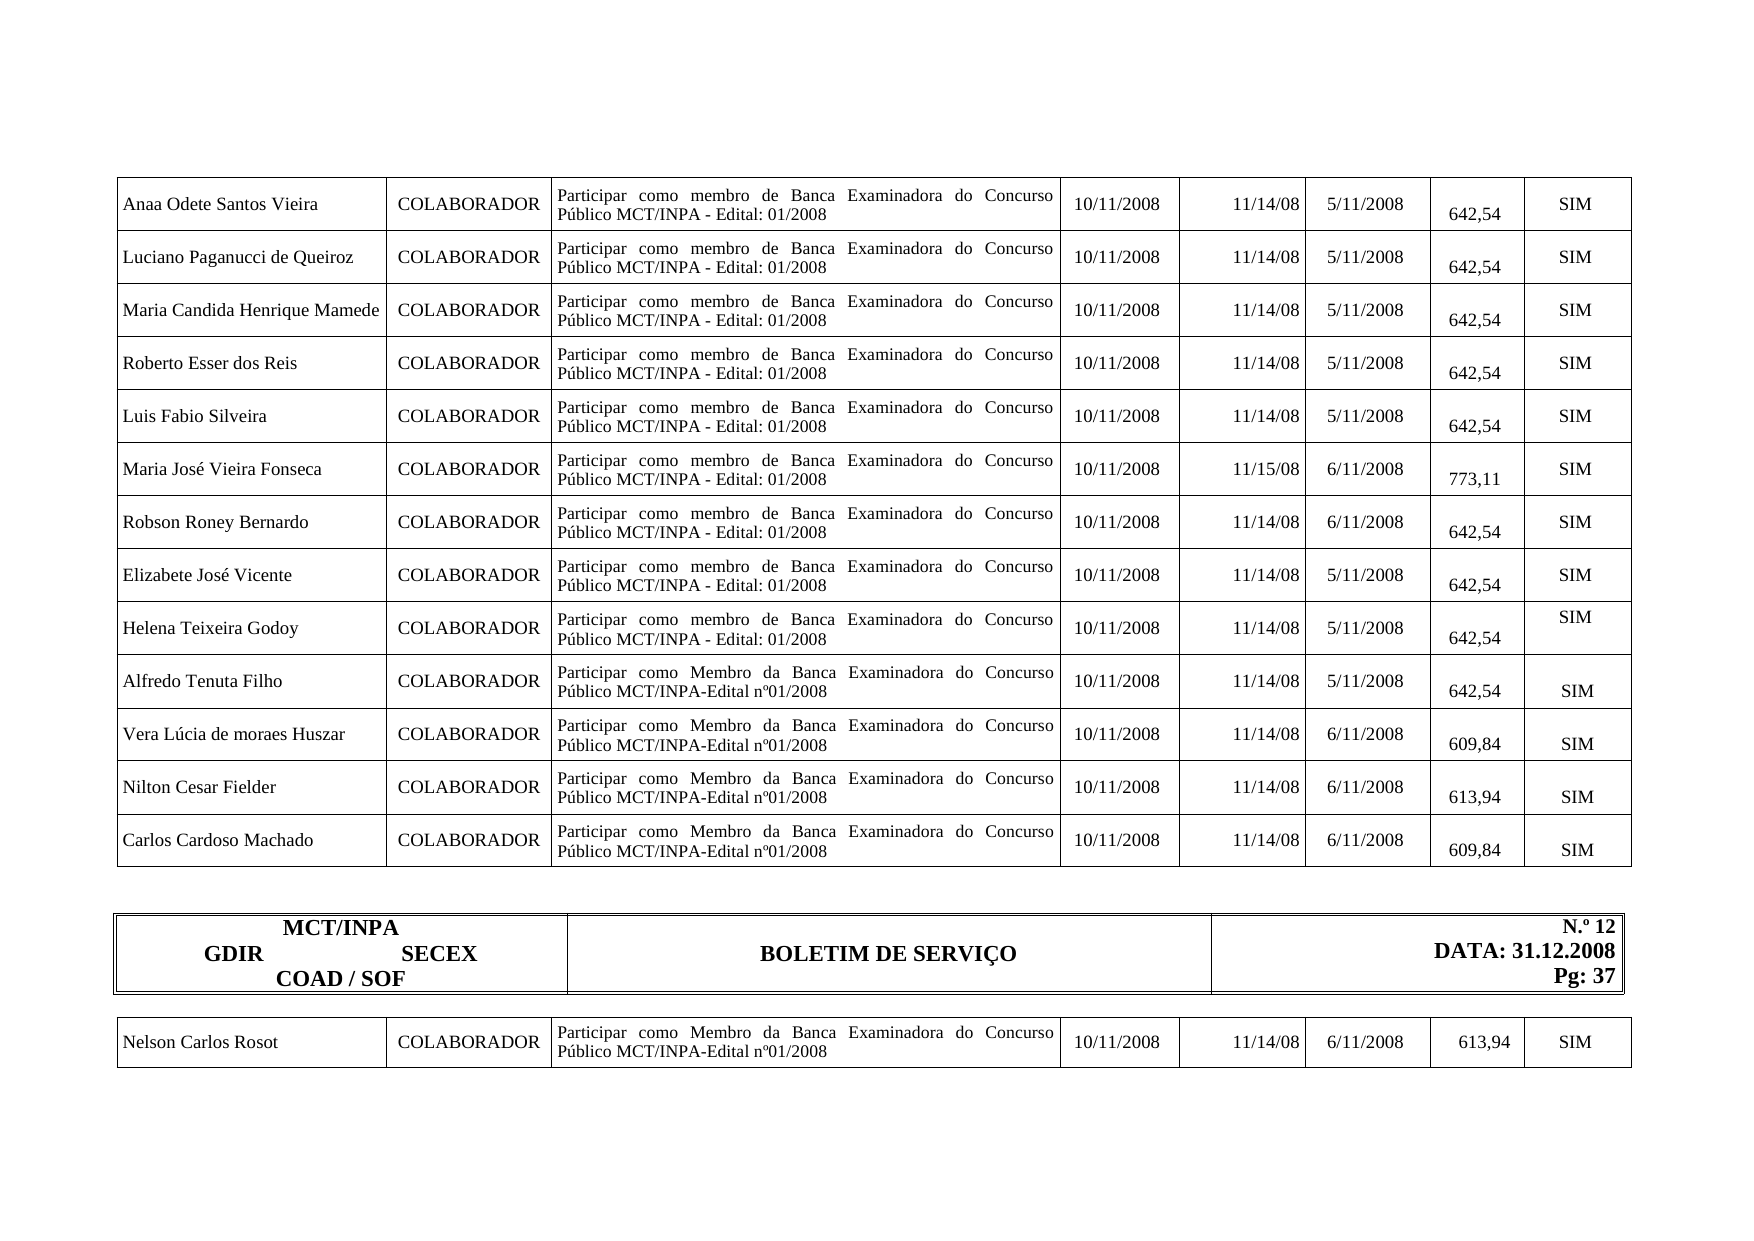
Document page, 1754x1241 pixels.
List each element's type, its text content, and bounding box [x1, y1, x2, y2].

table_cell 6/11/2008 [1306, 496, 1430, 548]
table_cell Participar como membro de Banca Examinadora do Concurso Público MCT/INPA - Edital: 01/2008 [552, 231, 1060, 283]
table_cell 5/11/2008 [1306, 549, 1430, 601]
table_cell 10/11/2008 [1061, 178, 1179, 230]
table_cell 10/11/2008 [1061, 231, 1179, 283]
table_cell 14/11/08 [1180, 602, 1305, 654]
table_cell 6/11/2008 [1306, 815, 1430, 866]
table_cell SIM [1525, 390, 1631, 442]
table_cell COLABORADOR [387, 815, 551, 866]
table_cell Luciano Paganucci de Queiroz [118, 231, 386, 283]
table_header BOLETIM DE SERVIÇO [568, 916, 1211, 991]
table_header 14/11/08 [1180, 1018, 1305, 1067]
table_cell 10/11/2008 [1061, 709, 1179, 760]
table_cell 642,54 [1431, 231, 1524, 283]
table_cell Helena Teixeira Godoy [118, 602, 386, 654]
table_cell 642,54 [1431, 549, 1524, 601]
table_cell 10/11/2008 [1061, 496, 1179, 548]
table_cell Maria José Vieira Fonseca [118, 443, 386, 495]
table_cell 5/11/2008 [1306, 178, 1430, 230]
table_cell Anaa Odete Santos Vieira [118, 178, 386, 230]
table_header COLABORADOR [387, 1018, 551, 1067]
table_cell 5/11/2008 [1306, 337, 1430, 389]
table_cell COLABORADOR [387, 443, 551, 495]
table_cell COLABORADOR [387, 231, 551, 283]
table_cell Participar como membro de Banca Examinadora do Concurso Público MCT/INPA - Edital: 01/2008 [552, 178, 1060, 230]
table_cell 5/11/2008 [1306, 231, 1430, 283]
table_cell Participar como Membro da Banca Examinadora do Concurso Público MCT/INPA-Edital nº01/2008 [552, 761, 1060, 813]
table_cell 5/11/2008 [1306, 284, 1430, 336]
table_header 6/11/2008 [1306, 1018, 1430, 1067]
table_cell Luis Fabio Silveira [118, 390, 386, 442]
table_cell Participar como membro de Banca Examinadora do Concurso Público MCT/INPA - Edital: 01/2008 [552, 443, 1060, 495]
table_cell 15/11/08 [1180, 443, 1305, 495]
table_cell 6/11/2008 [1306, 443, 1430, 495]
table_cell 10/11/2008 [1061, 337, 1179, 389]
table_cell Participar como membro de Banca Examinadora do Concurso Público MCT/INPA - Edital: 01/2008 [552, 284, 1060, 336]
table_cell 642,54 [1431, 496, 1524, 548]
table_cell 5/11/2008 [1306, 602, 1430, 654]
table_cell 14/11/08 [1180, 496, 1305, 548]
table_cell Participar como Membro da Banca Examinadora do Concurso Público MCT/INPA-Edital nº01/2008 [552, 709, 1060, 760]
table_cell Participar como Membro da Banca Examinadora do Concurso Público MCT/INPA-Edital nº01/2008 [552, 655, 1060, 707]
table_cell 14/11/08 [1180, 390, 1305, 442]
table_cell 642,54 [1431, 284, 1524, 336]
table_cell Participar como membro de Banca Examinadora do Concurso Público MCT/INPA - Edital: 01/2008 [552, 337, 1060, 389]
table_cell 14/11/08 [1180, 178, 1305, 230]
table_cell 14/11/08 [1180, 709, 1305, 760]
table_header SIM [1525, 1018, 1631, 1067]
table_cell 10/11/2008 [1061, 655, 1179, 707]
table_cell Alfredo Tenuta Filho [118, 655, 386, 707]
table_cell COLABORADOR [387, 178, 551, 230]
table_cell SIM [1525, 443, 1631, 495]
table_cell Participar como Membro da Banca Examinadora do Concurso Público MCT/INPA-Edital nº01/2008 [552, 815, 1060, 866]
table_header MCT/INPA GDIR SECEX COAD / SOF [117, 916, 567, 991]
table_header Nelson Carlos Rosot [118, 1018, 386, 1067]
table_cell SIM [1525, 231, 1631, 283]
table_cell 14/11/08 [1180, 549, 1305, 601]
table_cell 10/11/2008 [1061, 390, 1179, 442]
table_cell SIM [1525, 496, 1631, 548]
table_cell COLABORADOR [387, 390, 551, 442]
table_cell Robson Roney Bernardo [118, 496, 386, 548]
table_cell COLABORADOR [387, 761, 551, 813]
table_cell 14/11/08 [1180, 761, 1305, 813]
table_cell 642,54 [1431, 655, 1524, 707]
table_header Participar como Membro da Banca Examinadora do Concurso Público MCT/INPA-Edital nº01/2008 [552, 1018, 1060, 1067]
table_cell COLABORADOR [387, 284, 551, 336]
table_cell SIM [1525, 549, 1631, 601]
table_cell 642,54 [1431, 390, 1524, 442]
table_cell 10/11/2008 [1061, 443, 1179, 495]
table_cell Elizabete José Vicente [118, 549, 386, 601]
table_cell 642,54 [1431, 602, 1524, 654]
table_cell 14/11/08 [1180, 337, 1305, 389]
table_cell SIM [1525, 709, 1631, 760]
table_cell COLABORADOR [387, 496, 551, 548]
table_cell 609,84 [1431, 709, 1524, 760]
table_cell 10/11/2008 [1061, 761, 1179, 813]
table_cell Participar como membro de Banca Examinadora do Concurso Público MCT/INPA - Edital: 01/2008 [552, 496, 1060, 548]
table_cell 642,54 [1431, 337, 1524, 389]
table_cell 10/11/2008 [1061, 602, 1179, 654]
table_cell Participar como membro de Banca Examinadora do Concurso Público MCT/INPA - Edital: 01/2008 [552, 602, 1060, 654]
table_cell Nilton Cesar Fielder [118, 761, 386, 813]
table_cell Maria Candida Henrique Mamede [118, 284, 386, 336]
table_cell Carlos Cardoso Machado [118, 815, 386, 866]
table_cell 6/11/2008 [1306, 709, 1430, 760]
table_cell 6/11/2008 [1306, 761, 1430, 813]
table_cell 10/11/2008 [1061, 284, 1179, 336]
table_cell SIM [1525, 284, 1631, 336]
table_cell 14/11/08 [1180, 284, 1305, 336]
table_cell 5/11/2008 [1306, 655, 1430, 707]
table_cell 14/11/08 [1180, 655, 1305, 707]
table_cell Participar como membro de Banca Examinadora do Concurso Público MCT/INPA - Edital: 01/2008 [552, 390, 1060, 442]
table_cell SIM [1525, 337, 1631, 389]
table_cell SIM [1525, 602, 1631, 654]
table_cell 773,11 [1431, 443, 1524, 495]
table_header 613,94 [1431, 1018, 1524, 1067]
table_cell COLABORADOR [387, 549, 551, 601]
table_cell 10/11/2008 [1061, 549, 1179, 601]
table_cell 642,54 [1431, 178, 1524, 230]
table_cell COLABORADOR [387, 655, 551, 707]
table_cell Vera Lúcia de moraes Huszar [118, 709, 386, 760]
table_header N.º 12 DATA: 31.12.2008 Pg: 37 [1212, 916, 1622, 991]
table_cell SIM [1525, 815, 1631, 866]
table_cell SIM [1525, 178, 1631, 230]
table_cell SIM [1525, 655, 1631, 707]
table_cell Roberto Esser dos Reis [118, 337, 386, 389]
table_cell COLABORADOR [387, 337, 551, 389]
table_cell 10/11/2008 [1061, 815, 1179, 866]
table_header 10/11/2008 [1061, 1018, 1179, 1067]
table_cell 5/11/2008 [1306, 390, 1430, 442]
table_cell 14/11/08 [1180, 231, 1305, 283]
table_cell 613,94 [1431, 761, 1524, 813]
table_cell 14/11/08 [1180, 815, 1305, 866]
table_cell SIM [1525, 761, 1631, 813]
table_cell Participar como membro de Banca Examinadora do Concurso Público MCT/INPA - Edital: 01/2008 [552, 549, 1060, 601]
table_cell COLABORADOR [387, 709, 551, 760]
table_cell COLABORADOR [387, 602, 551, 654]
table_cell 609,84 [1431, 815, 1524, 866]
